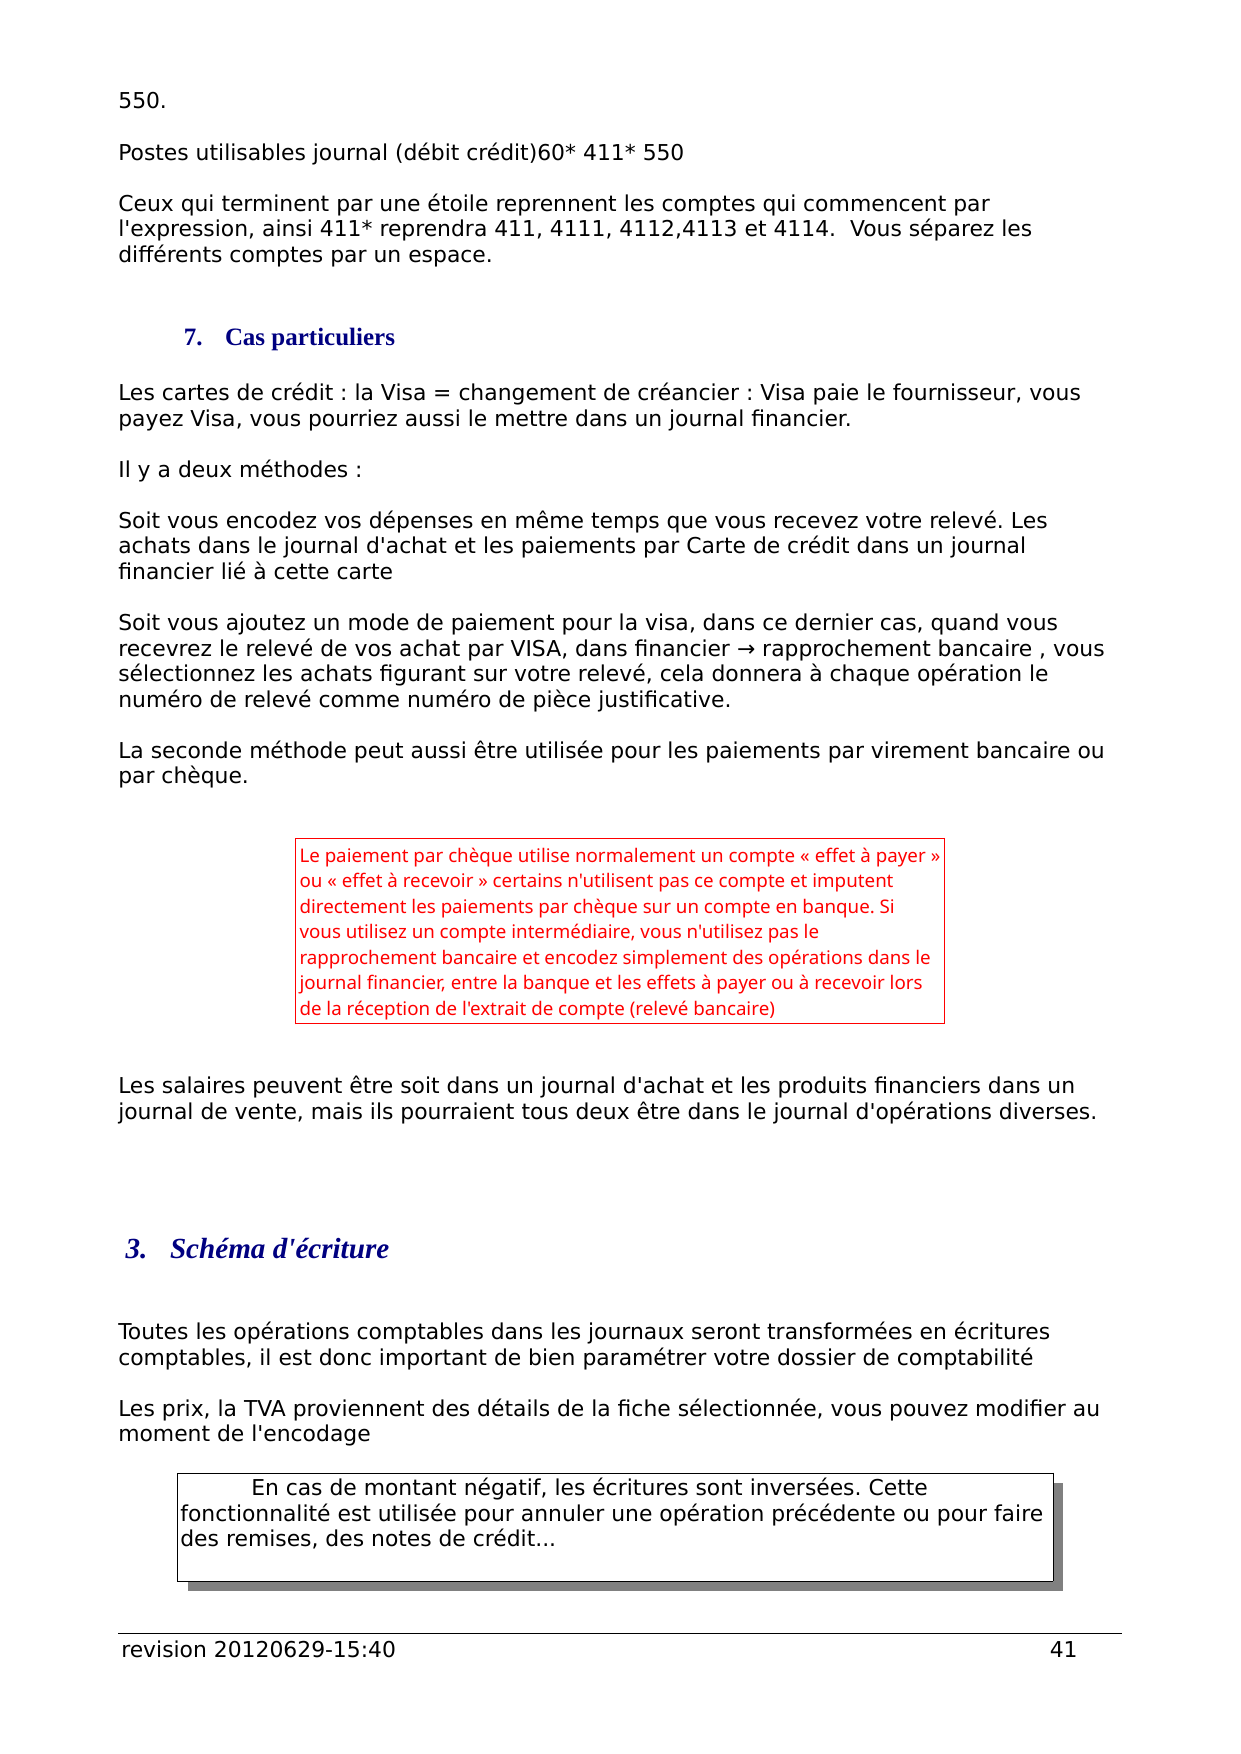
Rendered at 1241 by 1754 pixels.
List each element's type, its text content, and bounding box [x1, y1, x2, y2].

text Ceux qui terminent par une étoile reprennent les comptes qui commencent par l'expression, ainsi 411* reprendra 411, 4111, 4112,4113 et 4114. Vous séparez les différents comptes par un espace. [118, 191, 1122, 267]
text Toutes les opérations comptables dans les journaux seront transformées en écritures comptables, il est donc important de bien paramétrer votre dossier de comptabilité [118, 1319, 1122, 1370]
text Soit vous ajoutez un mode de paiement pour la visa, dans ce dernier cas, quand vous recevrez le relevé de vos achat par VISA, dans financier → rapprochement bancaire , vous sélectionnez les achats figurant sur votre relevé, cela donnera à chaque opération le numéro de relevé comme numéro de pièce justificative. [118, 610, 1122, 712]
subtitle Cas particuliers [177, 322, 1122, 351]
text Les cartes de crédit : la Visa = changement de créancier : Visa paie le fournisseur, vous payez Visa, vous pourriez aussi le mettre dans un journal financier. [118, 380, 1122, 431]
text Les salaires peuvent être soit dans un journal d'achat et les produits financiers dans un journal de vente, mais ils pourraient tous deux être dans le journal d'opérations diverses. [118, 1074, 1122, 1125]
text En cas de montant négatif, les écritures sont inversées. Cette fonctionnalité est utilisée pour annuler une opération précédente ou pour faire des remises, des notes de crédit... [178, 1474, 1052, 1552]
text 550. [118, 88, 1122, 114]
text Le paiement par chèque utilise normalement un compte « effet à payer » ou « effet à recevoir » certains n'utilisent pas ce compte et imputent directement les paiements par chèque sur un compte en banque. Si vous utilisez un compte intermédiaire, vous n'utilisez pas le rapprochement bancaire et encodez simplement des opérations dans le journal financier, entre la banque et les effets à payer ou à recevoir lors de la réception de l'extrait de compte (relevé bancaire) [296, 839, 944, 1023]
text Les prix, la TVA proviennent des détails de la fiche sélectionnée, vous pouvez modifier au moment de l'encodage [118, 1396, 1122, 1447]
text Il y a deux méthodes : [118, 457, 1122, 482]
text Postes utilisables journal (débit crédit)60* 411* 550 [118, 139, 1122, 165]
subtitle Schéma d'écriture [118, 1231, 1122, 1264]
text Soit vous encodez vos dépenses en même temps que vous recevez votre relevé. Les achats dans le journal d'achat et les paiements par Carte de crédit dans un journal financier lié à cette carte [118, 508, 1122, 584]
text La seconde méthode peut aussi être utilisée pour les paiements par virement bancaire ou par chèque. [118, 738, 1122, 789]
